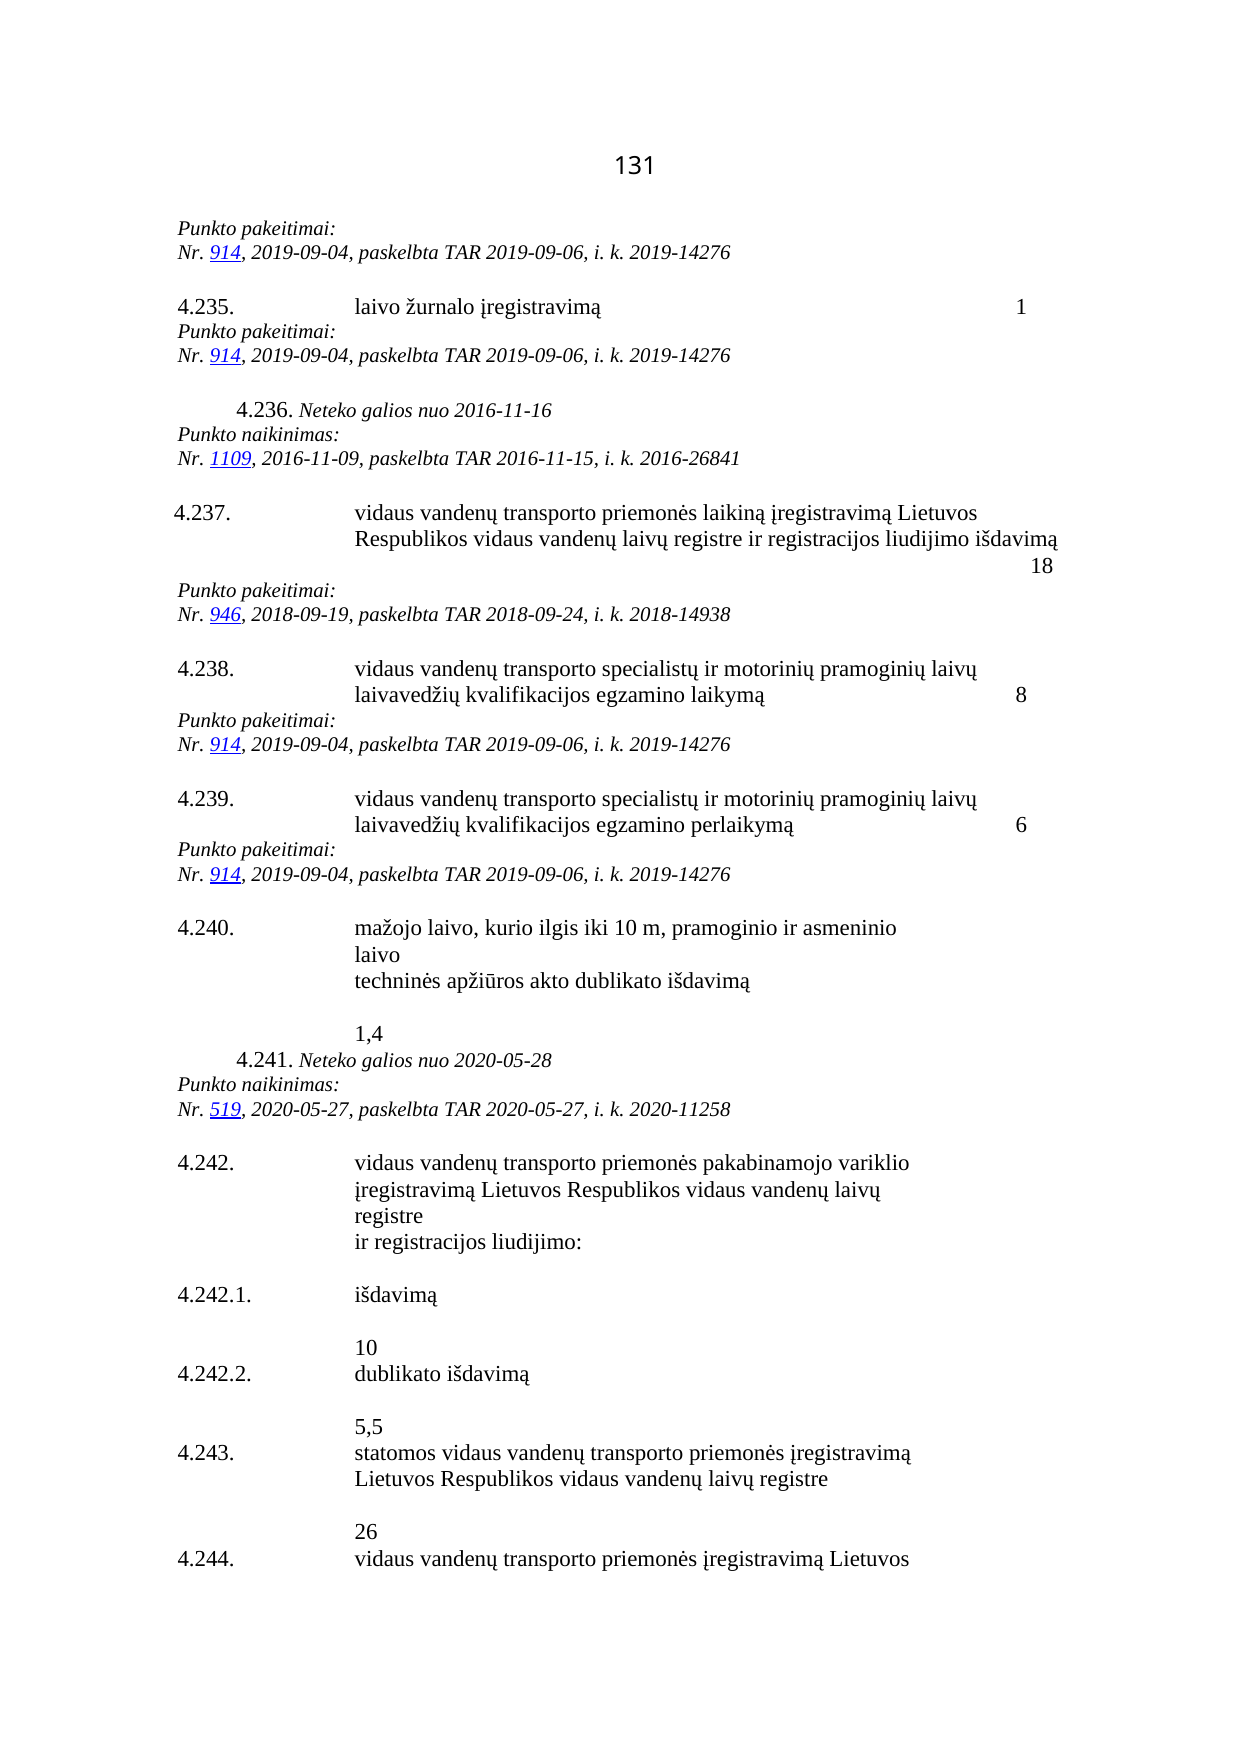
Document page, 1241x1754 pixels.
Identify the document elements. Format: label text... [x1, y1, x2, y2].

text Nr. 914, 2019-09-04, paskelbta TAR 2019-09-06, i. k. 2019-14276 [177, 732, 1093, 756]
text Punkto pakeitimai: [177, 708, 1093, 732]
text 4.242.2. dublikato išdavimą 5,5 [177, 1360, 945, 1439]
text 4.237. vidaus vandenų transporto priemonės laikiną įregistravimą Lietuvos Respublikos vidaus vandenų laivų registre ir registracijos liudijimo išdavimą 18 [174, 499, 1093, 578]
text Lietuvos Respublikos vidaus vandenų laivų registre 26 [354, 1466, 945, 1544]
text įregistravimą Lietuvos Respublikos vidaus vandenų laivų registre [354, 1176, 945, 1228]
text 4.240. mažojo laivo, kurio ilgis iki 10 m, pramoginio ir asmeninio laivo [177, 914, 945, 967]
text techninės apžiūros akto dublikato išdavimą 1,4 [354, 967, 945, 1046]
text Punkto naikinimas: [177, 422, 1093, 446]
text 4.243. statomos vidaus vandenų transporto priemonės įregistravimą [177, 1439, 945, 1466]
text 4.239. vidaus vandenų transporto specialistų ir motorinių pramoginių laivų laivavedžių kvalifikacijos egzamino perlaikymą 6 [177, 785, 1034, 837]
text Nr. 519, 2020-05-27, paskelbta TAR 2020-05-27, i. k. 2020-11258 [177, 1096, 1093, 1121]
text 4.235. laivo žurnalo įregistravimą 1 [177, 293, 1034, 319]
text Nr. 946, 2018-09-19, paskelbta TAR 2018-09-24, i. k. 2018-14938 [177, 602, 1093, 626]
text Nr. 914, 2019-09-04, paskelbta TAR 2019-09-06, i. k. 2019-14276 [177, 343, 1093, 367]
text 4.238. vidaus vandenų transporto specialistų ir motorinių pramoginių laivų laivavedžių kvalifikacijos egzamino laikymą 8 [177, 655, 1034, 708]
text Nr. 914, 2019-09-04, paskelbta TAR 2019-09-06, i. k. 2019-14276 [177, 861, 1093, 886]
text Nr. 914, 2019-09-04, paskelbta TAR 2019-09-06, i. k. 2019-14276 [177, 240, 1093, 264]
text Punkto pakeitimai: [177, 837, 1093, 861]
text 4.236. Neteko galios nuo 2016-11-16 [177, 396, 1093, 422]
text Punkto pakeitimai: [177, 319, 1093, 343]
text 4.241. Neteko galios nuo 2020-05-28 [177, 1046, 1093, 1072]
text ir registracijos liudijimo: [354, 1228, 945, 1281]
text 4.242.1. išdavimą 10 [177, 1281, 945, 1360]
text Punkto pakeitimai: [177, 216, 1093, 240]
text 4.244. vidaus vandenų transporto priemonės įregistravimą Lietuvos [177, 1544, 945, 1571]
text Punkto naikinimas: [177, 1072, 1093, 1096]
text 4.242. vidaus vandenų transporto priemonės pakabinamojo variklio [177, 1149, 945, 1176]
text Punkto pakeitimai: [177, 578, 1093, 602]
text Nr. 1109, 2016-11-09, paskelbta TAR 2016-11-15, i. k. 2016-26841 [177, 446, 1093, 470]
